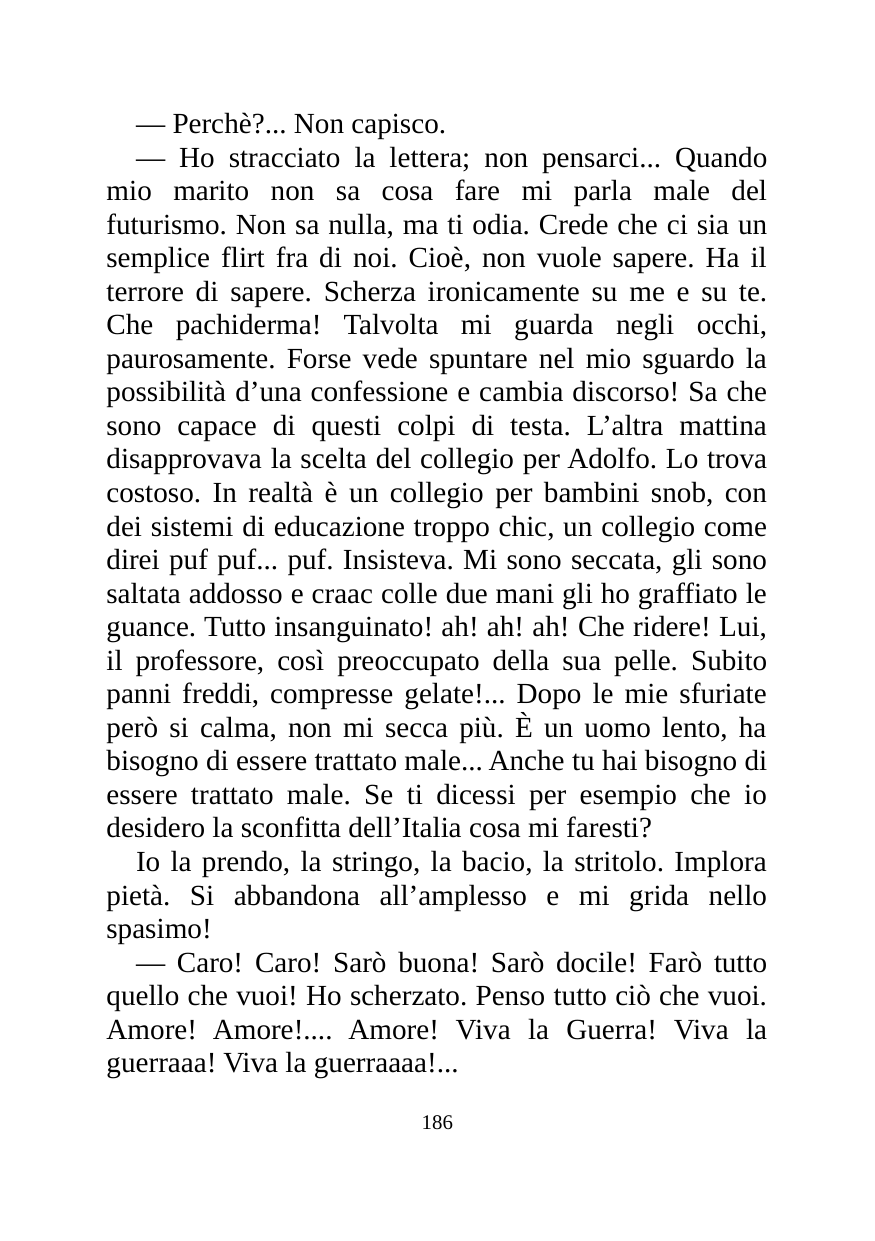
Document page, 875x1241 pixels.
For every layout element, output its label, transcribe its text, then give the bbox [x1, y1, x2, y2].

text — Caro! Caro! Sarò buona! Sarò docile! Farò tutto quello che vuoi! Ho scherzato. Penso tutto ciò che vuoi. Amore! Amore!.... Amore! Viva la Guerra! Viva la guerraaa! Viva la guerraaaa!... [106, 945, 768, 1079]
text Io la prendo, la stringo, la bacio, la stritolo. Implora pietà. Si abbandona all’amplesso e mi grida nello spasimo! [106, 844, 768, 945]
text — Ho stracciato la lettera; non pensarci... Quando mio marito non sa cosa fare mi parla male del futurismo. Non sa nulla, ma ti odia. Crede che ci sia un semplice flirt fra di noi. Cioè, non vuole sapere. Ha il terrore di sapere. Scherza ironicamente su me e su te. Che pachiderma! Talvolta mi guarda negli occhi, paurosamente. Forse vede spuntare nel mio sguardo la possibilità d’una confessione e cambia discorso! Sa che sono capace di questi colpi di testa. L’altra mattina disapprovava la scelta del collegio per Adolfo. Lo trova costoso. In realtà è un collegio per bambini snob, con dei sistemi di educazione troppo chic, un collegio come direi puf puf... puf. Insisteva. Mi sono seccata, gli sono saltata addosso e craac colle due mani gli ho graffiato le guance. Tutto insanguinato! ah! ah! ah! Che ridere! Lui, il professore, così preoccupato della sua pelle. Subito panni freddi, compresse gelate!... Dopo le mie sfuriate però si calma, non mi secca più. È un uomo lento, ha bisogno di essere trattato male... Anche tu hai bisogno di essere trattato male. Se ti dicessi per esempio che io desidero la sconfitta dell’Italia cosa mi faresti? [106, 140, 768, 844]
text — Perchè?... Non capisco. [106, 106, 768, 140]
